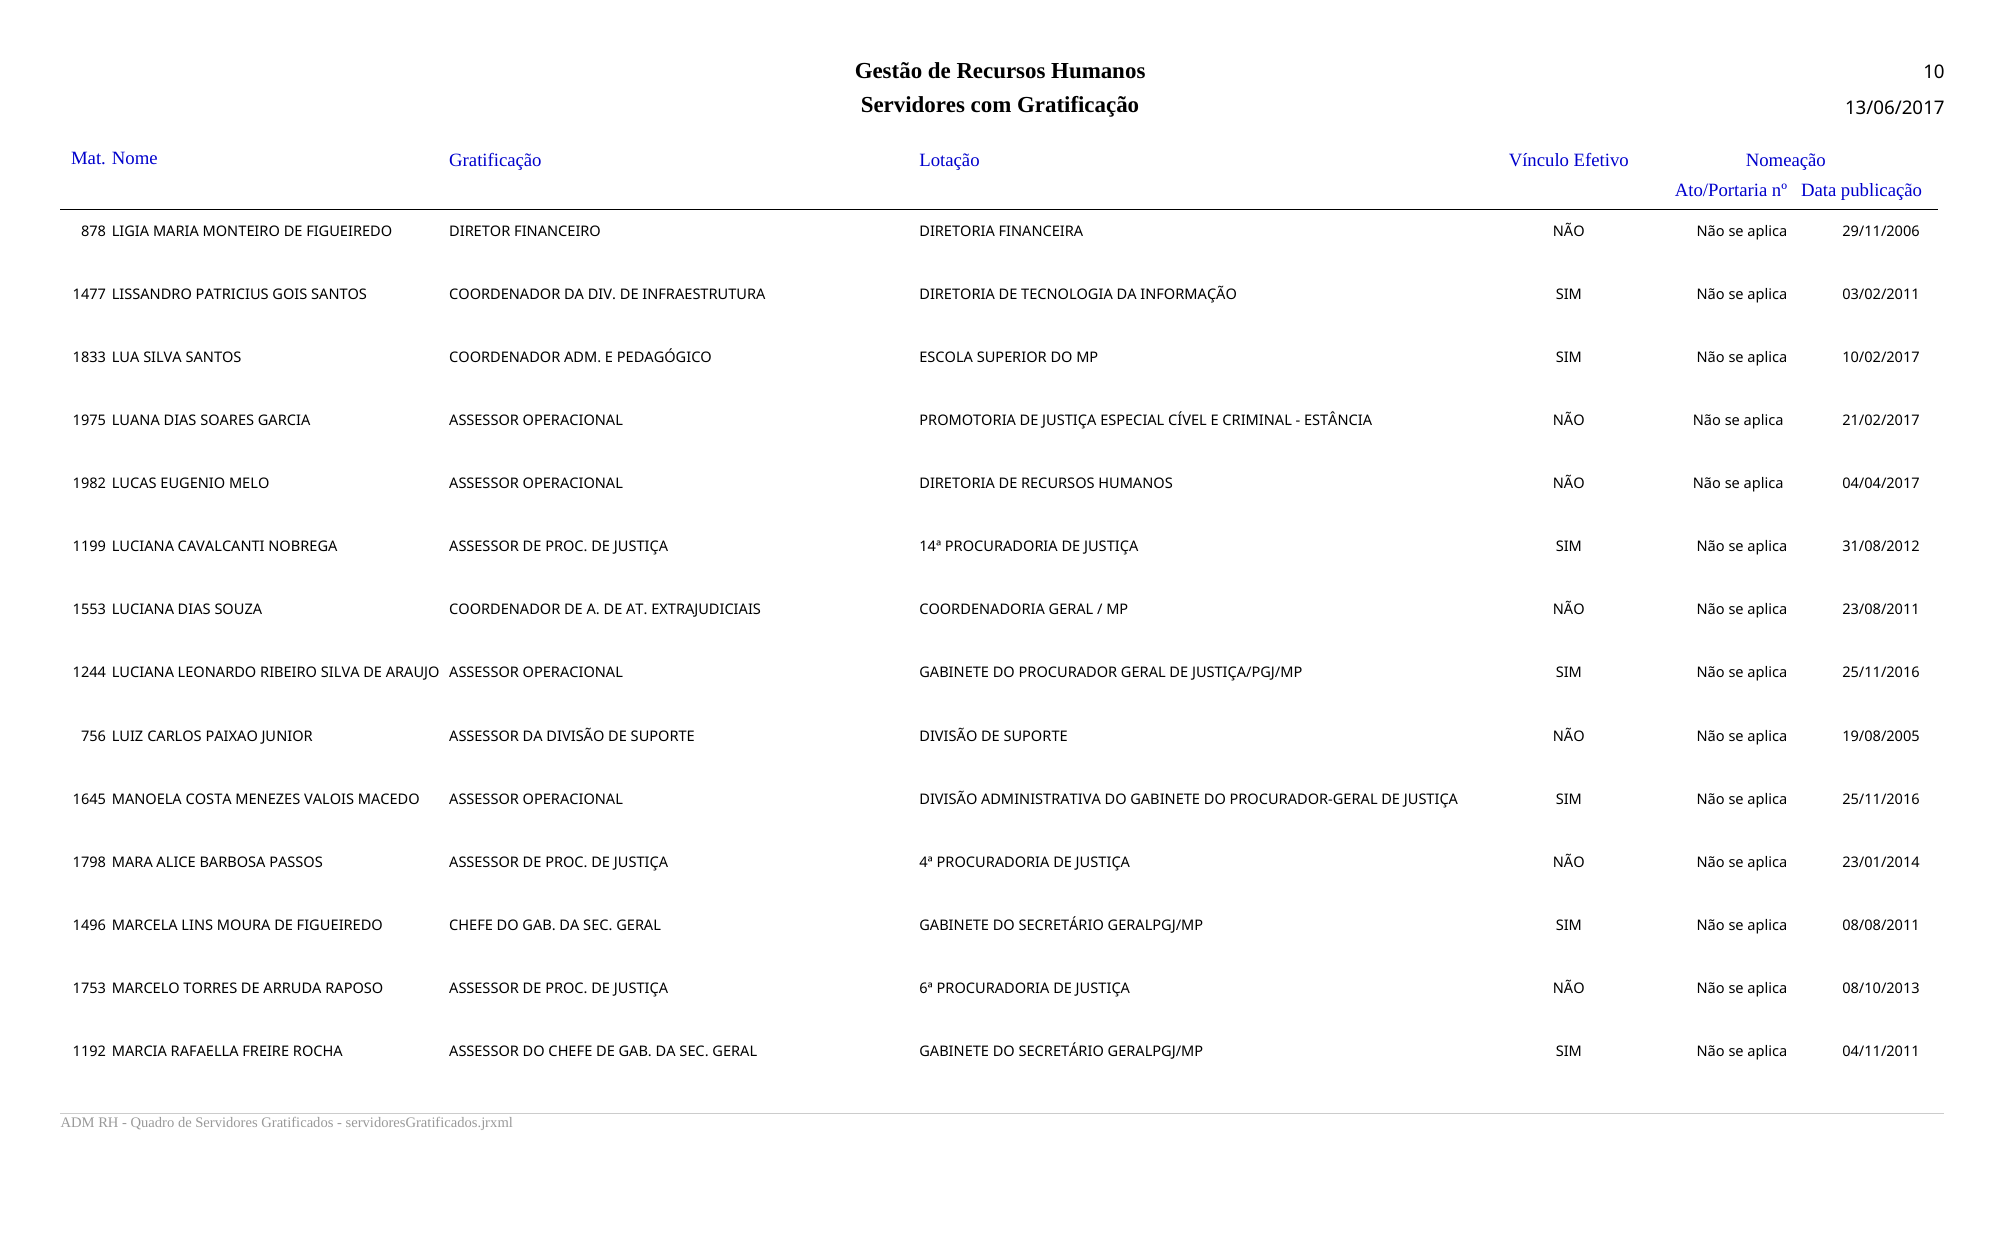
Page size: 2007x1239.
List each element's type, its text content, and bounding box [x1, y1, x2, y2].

table_cell MANOELA COSTA MENEZES VALOIS MACEDO [112, 789, 440, 848]
table_cell ASSESSOR OPERACIONAL [449, 789, 910, 848]
table_cell [910, 754, 919, 767]
table_cell [1486, 438, 1495, 452]
table_cell [910, 452, 919, 470]
table_cell [1486, 220, 1495, 249]
table_cell LUIZ CARLOS PAIXAO JUNIOR [112, 725, 440, 785]
table_cell Data publicação [1787, 179, 1922, 208]
table_cell [1486, 943, 1495, 957]
table_cell [1920, 347, 2007, 375]
table_cell 14ª PROCURADORIA DE JUSTIÇA [919, 536, 1486, 596]
table_cell [910, 641, 919, 659]
table_cell LISSANDRO PATRICIUS GOIS SANTOS [112, 284, 440, 343]
table_cell [1486, 1041, 1495, 1069]
table_cell [1920, 410, 2007, 438]
table_cell [1642, 1070, 2007, 1083]
table_cell [1486, 957, 2007, 975]
table_cell [1486, 536, 1495, 564]
table_cell [1642, 789, 1649, 817]
table_cell [1486, 578, 2007, 596]
table_cell Não se aplica [1649, 915, 1787, 943]
table_cell [440, 284, 449, 312]
table_cell 08/10/2013 [1793, 978, 1919, 1006]
table_cell [106, 852, 112, 880]
table_cell [910, 473, 919, 501]
table_cell [1920, 1041, 2007, 1069]
table_cell [910, 725, 919, 754]
table_cell [1486, 565, 1495, 578]
table_cell 23/08/2011 [1793, 599, 1919, 628]
table_cell [0, 95, 213, 123]
table_cell Não se aplica [1649, 662, 1787, 691]
table_cell [1486, 1020, 2007, 1038]
table_cell [0, 123, 2007, 147]
table_cell [1486, 375, 1495, 389]
table_cell [440, 263, 449, 280]
table_cell [106, 284, 112, 312]
table_cell [199, 149, 449, 177]
table_cell [910, 578, 919, 596]
table_cell [910, 978, 919, 1006]
table_cell [1486, 691, 1495, 704]
table_cell Vínculo Efetivo [1495, 149, 1642, 178]
table_cell NÃO [1495, 599, 1642, 641]
table_cell Lotação [919, 149, 1486, 178]
table_cell [106, 347, 112, 375]
table_cell [1920, 852, 2007, 880]
table_cell [910, 817, 919, 831]
table_cell [1486, 894, 2007, 912]
table_cell [0, 389, 112, 407]
table_cell [1486, 501, 1495, 515]
table_cell [910, 410, 919, 438]
table_cell 04/04/2017 [1793, 473, 1919, 501]
table_header Mat. [44, 147, 106, 177]
table_cell 10 [1790, 59, 1944, 85]
table_cell [1486, 662, 1495, 691]
table_cell Gestão de Recursos Humanos [213, 57, 1787, 85]
table_cell Não se aplica [1649, 284, 1787, 312]
table_cell [1787, 662, 1792, 691]
table_cell [910, 312, 919, 326]
table_cell [1486, 263, 2007, 280]
table_cell Nomeação [1649, 149, 1922, 178]
table_cell [910, 599, 919, 628]
table_cell Não se aplica [1649, 725, 1787, 754]
table_cell [910, 943, 919, 957]
table_cell [1920, 284, 2007, 312]
table_cell [0, 263, 112, 280]
table_cell [0, 473, 9, 501]
table_cell [910, 789, 919, 817]
table_cell [910, 894, 919, 912]
table_cell Não se aplica [1649, 978, 1787, 1006]
table_cell [0, 1070, 112, 1083]
table_cell [0, 347, 9, 375]
table_cell [1642, 725, 1649, 754]
table_cell [910, 438, 919, 452]
table_cell [910, 375, 919, 389]
table_cell [1642, 880, 2007, 894]
table_header [0, 0, 2007, 57]
table_cell 19/08/2005 [1793, 725, 1919, 754]
table_cell [1787, 220, 1792, 249]
table_cell [440, 704, 449, 722]
table_cell [0, 1083, 112, 1101]
table_cell [0, 768, 112, 785]
table_cell [0, 375, 112, 389]
table_cell [1787, 347, 1792, 375]
table_cell [440, 768, 449, 785]
table_cell [0, 85, 2007, 91]
table_cell LUANA DIAS SOARES GARCIA [112, 410, 440, 470]
table_cell NÃO [1495, 220, 1642, 262]
table_cell [0, 852, 9, 880]
table_cell 1199 [9, 536, 106, 564]
table_cell [0, 515, 112, 533]
table_cell [106, 220, 112, 249]
table_cell [1945, 59, 2007, 85]
table_cell [1920, 473, 2007, 501]
table_cell [1642, 312, 2007, 326]
table_cell DIRETOR FINANCEIRO [449, 220, 910, 280]
table_cell [1945, 95, 2007, 123]
table_cell [440, 852, 449, 880]
table_cell 13/06/2017 [1790, 95, 1944, 123]
table_cell Não se aplica [1649, 473, 1787, 501]
table_cell PROMOTORIA DE JUSTIÇA ESPECIAL CÍVEL E CRIMINAL - ESTÂNCIA [919, 410, 1486, 470]
table_cell [440, 662, 449, 691]
table_cell 10/02/2017 [1793, 347, 1919, 375]
table_cell [910, 957, 919, 975]
table_cell [1486, 284, 1495, 312]
table_cell ASSESSOR OPERACIONAL [449, 662, 910, 722]
table_cell [910, 1020, 919, 1038]
table_cell [1945, 1113, 2007, 1137]
table_cell [1787, 978, 1792, 1006]
table_cell [1486, 515, 2007, 533]
table_cell [106, 149, 112, 177]
table_cell [1642, 662, 1649, 691]
table_cell COORDENADORIA GERAL / MP [919, 599, 1486, 659]
table_cell [440, 1083, 449, 1101]
table_cell Não se aplica [1649, 347, 1787, 375]
table_cell [0, 1041, 9, 1069]
table_cell 31/08/2012 [1793, 536, 1919, 564]
table_cell [1486, 249, 1495, 262]
table_cell DIVISÃO ADMINISTRATIVA DO GABINETE DO PROCURADOR-GERAL DE JUSTIÇA [919, 789, 1486, 848]
table_cell [1486, 149, 1495, 177]
table_cell [1920, 789, 2007, 817]
table_cell [1486, 817, 1495, 831]
table_cell Não se aplica [1649, 852, 1787, 880]
table_cell ASSESSOR DE PROC. DE JUSTIÇA [449, 852, 910, 912]
table_cell [440, 438, 449, 452]
table_cell COORDENADOR DE A. DE AT. EXTRAJUDICIAIS [449, 599, 910, 659]
table_cell [1642, 149, 1649, 177]
table_cell [0, 536, 9, 564]
table_cell Não se aplica [1649, 599, 1787, 628]
table_cell [0, 704, 112, 722]
table_cell [106, 599, 112, 628]
table_cell 25/11/2016 [1793, 662, 1919, 691]
table_cell [0, 410, 9, 438]
table_cell [1920, 220, 2007, 249]
table_cell LUCIANA CAVALCANTI NOBREGA [112, 536, 440, 596]
table_cell 1244 [9, 662, 106, 691]
table_cell LUCAS EUGENIO MELO [112, 473, 440, 533]
table_cell 6ª PROCURADORIA DE JUSTIÇA [919, 978, 1486, 1038]
table_cell NÃO [1495, 725, 1642, 767]
table_cell MARCELA LINS MOURA DE FIGUEIREDO [112, 915, 440, 975]
table_cell [0, 220, 9, 249]
table_cell [440, 389, 449, 407]
table_cell [1642, 501, 2007, 515]
table_cell 1192 [9, 1041, 106, 1069]
table_cell [0, 1113, 60, 1137]
table_cell Não se aplica [1649, 536, 1787, 564]
table_cell SIM [1495, 536, 1642, 578]
table_cell [1920, 915, 2007, 943]
table_cell [1642, 347, 1649, 375]
table_cell [910, 1070, 919, 1083]
table_cell [1642, 978, 1649, 1006]
table_cell [1920, 599, 2007, 628]
table_cell [1642, 249, 2007, 262]
table_cell [440, 536, 449, 564]
table_cell [440, 880, 449, 894]
table_cell [0, 249, 112, 262]
table_cell [0, 312, 112, 326]
table_cell [440, 628, 449, 641]
table_cell [910, 149, 919, 177]
table_cell [1642, 817, 2007, 831]
table_cell 04/11/2011 [1793, 1041, 1919, 1069]
table_cell [0, 831, 112, 848]
table_cell [910, 263, 919, 280]
table_cell [1642, 536, 1649, 564]
table_cell [440, 326, 449, 343]
table_cell NÃO [1495, 410, 1642, 452]
table_cell [910, 1083, 919, 1101]
table_cell DIRETORIA DE TECNOLOGIA DA INFORMAÇÃO [919, 284, 1486, 343]
table_cell [106, 1041, 112, 1069]
table_cell ESCOLA SUPERIOR DO MP [919, 347, 1486, 407]
table_cell COORDENADOR ADM. E PEDAGÓGICO [449, 347, 910, 407]
table_cell ASSESSOR DA DIVISÃO DE SUPORTE [449, 725, 910, 785]
table_cell [910, 249, 919, 262]
table_cell [1787, 473, 1792, 501]
table_cell [0, 1020, 112, 1038]
table_cell [0, 1006, 112, 1020]
table_cell [1486, 704, 2007, 722]
table_cell 23/01/2014 [1793, 852, 1919, 880]
table_cell [440, 515, 449, 533]
table_cell [1642, 599, 1649, 628]
table_cell [1642, 1041, 1649, 1069]
table_cell [1642, 628, 2007, 641]
table_cell [0, 957, 112, 975]
table_cell [1486, 628, 1495, 641]
table_cell [1920, 536, 2007, 564]
table_cell [1486, 452, 2007, 470]
table_cell 03/02/2011 [1793, 284, 1919, 312]
table_cell [910, 628, 919, 641]
table_cell [0, 915, 9, 943]
table_cell [440, 831, 449, 848]
table_cell [440, 943, 449, 957]
table_cell LIGIA MARIA MONTEIRO DE FIGUEIREDO [112, 220, 440, 280]
table_cell [910, 347, 919, 375]
table_cell [1486, 389, 2007, 407]
table_cell [0, 599, 9, 628]
table_cell [440, 578, 449, 596]
table_cell [1642, 220, 1649, 249]
table_cell 1496 [9, 915, 106, 943]
table_cell [1642, 754, 2007, 767]
table_cell [440, 347, 449, 375]
table_cell 878 [9, 220, 106, 249]
table_cell SIM [1495, 789, 1642, 831]
table_cell [0, 578, 112, 596]
table_cell 1798 [9, 852, 106, 880]
table_cell NÃO [1495, 473, 1642, 515]
table_cell [106, 725, 112, 754]
table_cell [440, 312, 449, 326]
table_cell 1477 [9, 284, 106, 312]
table_cell 4ª PROCURADORIA DE JUSTIÇA [919, 852, 1486, 912]
table_cell [1787, 1041, 1792, 1069]
table_cell [1642, 1006, 2007, 1020]
table_cell [0, 978, 9, 1006]
table_cell [440, 565, 449, 578]
table_cell [910, 704, 919, 722]
table_cell 21/02/2017 [1793, 410, 1919, 438]
table_cell [1486, 1006, 1495, 1020]
table_cell [1787, 284, 1792, 312]
table_cell [1642, 410, 1649, 438]
table_cell [0, 565, 112, 578]
table_cell [440, 1020, 449, 1038]
table_cell LUCIANA LEONARDO RIBEIRO SILVA DE ARAUJO [112, 662, 440, 722]
table_cell [910, 852, 919, 880]
table_cell [440, 410, 449, 438]
table_cell 1553 [9, 599, 106, 628]
table_cell [0, 1101, 2007, 1113]
table_cell [440, 817, 449, 831]
table_cell GABINETE DO PROCURADOR GERAL DE JUSTIÇA/PGJ/MP [919, 662, 1486, 722]
table_cell [106, 536, 112, 564]
table_cell [106, 978, 112, 1006]
table_header Nome [112, 147, 199, 177]
table_cell SIM [1495, 1041, 1642, 1083]
table_cell [910, 880, 919, 894]
table_cell 25/11/2016 [1793, 789, 1919, 817]
table_cell NÃO [1495, 852, 1642, 894]
table_cell [440, 691, 449, 704]
table_cell [106, 410, 112, 438]
table_cell ASSESSOR DO CHEFE DE GAB. DA SEC. GERAL [449, 1041, 910, 1101]
table_cell [0, 691, 112, 704]
table_cell [1787, 915, 1792, 943]
table_cell Gratificação [449, 149, 910, 178]
table_cell MARCIA RAFAELLA FREIRE ROCHA [112, 1041, 440, 1101]
table_cell Não se aplica [1649, 1041, 1787, 1069]
table_cell Não se aplica [1649, 410, 1787, 438]
table_cell [106, 915, 112, 943]
table_cell ASSESSOR OPERACIONAL [449, 410, 910, 470]
table_cell [1486, 599, 1495, 628]
table_cell [440, 220, 449, 249]
table_cell SIM [1495, 284, 1642, 326]
table_cell DIVISÃO DE SUPORTE [919, 725, 1486, 785]
table_cell ADM RH - Quadro de Servidores Gratificados - servidoresGratificados.jrxml [60, 1114, 1944, 1137]
table_cell [1642, 852, 1649, 880]
table_cell [0, 817, 112, 831]
table_cell [440, 501, 449, 515]
table_cell [440, 599, 449, 628]
table_cell [1642, 375, 2007, 389]
table_cell [106, 662, 112, 691]
table_cell [0, 754, 112, 767]
table_cell [1486, 641, 2007, 659]
table_cell 1833 [9, 347, 106, 375]
table_cell [440, 1006, 449, 1020]
table_cell [1920, 725, 2007, 754]
table_cell [0, 211, 2007, 220]
table_cell NÃO [1495, 978, 1642, 1020]
table_cell SIM [1495, 662, 1642, 704]
table_cell [1787, 789, 1792, 817]
table_cell DIRETORIA DE RECURSOS HUMANOS [919, 473, 1486, 533]
table_cell [1486, 347, 1495, 375]
table_cell [1787, 536, 1792, 564]
table_cell [0, 326, 112, 343]
table_cell 1975 [9, 410, 106, 438]
table_cell GABINETE DO SECRETÁRIO GERALPGJ/MP [919, 915, 1486, 975]
table_cell COORDENADOR DA DIV. DE INFRAESTRUTURA [449, 284, 910, 343]
table_cell [910, 389, 919, 407]
table_cell [440, 978, 449, 1006]
table_cell [106, 789, 112, 817]
table_cell [1787, 599, 1792, 628]
table_cell [1642, 473, 1649, 501]
table_cell [0, 725, 9, 754]
table_cell [1486, 754, 1495, 767]
table_cell [1486, 978, 1495, 1006]
table_cell [910, 662, 919, 691]
table_cell [440, 249, 449, 262]
table_cell [910, 501, 919, 515]
table_cell [1642, 284, 1649, 312]
table_cell [440, 894, 449, 912]
table_cell [1642, 915, 1649, 943]
table_cell [1486, 789, 1495, 817]
table_cell [440, 1041, 449, 1069]
table_cell [1920, 978, 2007, 1006]
table_cell [440, 452, 449, 470]
table_cell [910, 565, 919, 578]
table_cell 756 [9, 725, 106, 754]
table_cell [440, 375, 449, 389]
table_cell [1642, 565, 2007, 578]
table_cell [910, 831, 919, 848]
table_cell [1486, 915, 1495, 943]
table_cell CHEFE DO GAB. DA SEC. GERAL [449, 915, 910, 975]
table_cell [1486, 473, 1495, 501]
table_cell [106, 473, 112, 501]
table_cell [1642, 943, 2007, 957]
table_cell ASSESSOR DE PROC. DE JUSTIÇA [449, 978, 910, 1038]
table_cell [1486, 326, 2007, 343]
table_cell Não se aplica [1649, 789, 1787, 817]
table_cell [1486, 880, 1495, 894]
table_cell [1642, 438, 2007, 452]
table_cell [0, 284, 9, 312]
table_cell [910, 691, 919, 704]
table_cell [440, 641, 449, 659]
table_cell [440, 789, 449, 817]
table_cell 1982 [9, 473, 106, 501]
table_cell LUA SILVA SANTOS [112, 347, 440, 407]
table_cell ASSESSOR OPERACIONAL [449, 473, 910, 533]
table_cell 29/11/2006 [1793, 220, 1919, 249]
table_cell [0, 59, 213, 85]
table_cell [1787, 410, 1792, 438]
table_cell [0, 501, 112, 515]
table_cell [910, 220, 919, 249]
table_cell Servidores com Gratificação [213, 91, 1787, 123]
table_cell [1920, 662, 2007, 691]
table_cell 1645 [9, 789, 106, 817]
table_cell [0, 662, 9, 691]
table_cell [910, 915, 919, 943]
table_cell MARA ALICE BARBOSA PASSOS [112, 852, 440, 912]
table_cell Não se aplica [1649, 220, 1787, 249]
table_cell [1922, 149, 2007, 177]
table_cell [910, 768, 919, 785]
table_cell [440, 754, 449, 767]
table_cell [1486, 1070, 1495, 1083]
table_cell [0, 179, 1649, 208]
table_cell [1486, 725, 1495, 754]
table_cell SIM [1495, 915, 1642, 957]
table_cell [910, 515, 919, 533]
table_cell [910, 1041, 919, 1069]
table_cell [1486, 852, 1495, 880]
table_cell [440, 957, 449, 975]
table_cell [0, 452, 112, 470]
table_cell [910, 1006, 919, 1020]
table_cell LUCIANA DIAS SOUZA [112, 599, 440, 659]
table_cell [0, 943, 112, 957]
table_cell [0, 789, 9, 817]
table_cell [0, 880, 112, 894]
table_cell 08/08/2011 [1793, 915, 1919, 943]
table_cell [1787, 725, 1792, 754]
table_cell [1486, 831, 2007, 848]
table_cell [1486, 410, 1495, 438]
table_cell [1486, 768, 2007, 785]
table_cell [440, 1070, 449, 1083]
table_cell [0, 894, 112, 912]
table_cell GABINETE DO SECRETÁRIO GERALPGJ/MP [919, 1041, 1486, 1101]
table_cell Ato/Portaria nº [1649, 179, 1787, 208]
table_cell [440, 915, 449, 943]
table_cell [0, 438, 112, 452]
table_cell 1753 [9, 978, 106, 1006]
table_cell MARCELO TORRES DE ARRUDA RAPOSO [112, 978, 440, 1038]
table_cell [0, 641, 112, 659]
table_cell DIRETORIA FINANCEIRA [919, 220, 1486, 280]
table_cell ASSESSOR DE PROC. DE JUSTIÇA [449, 536, 910, 596]
table_cell [0, 628, 112, 641]
table_cell [1922, 179, 2007, 208]
table_cell [910, 284, 919, 312]
table_cell [1486, 312, 1495, 326]
table_cell [440, 473, 449, 501]
table_cell [910, 326, 919, 343]
table_cell [440, 725, 449, 754]
table_cell [910, 536, 919, 564]
table_cell SIM [1495, 347, 1642, 389]
table_cell [1642, 691, 2007, 704]
table_cell [1486, 1083, 2007, 1101]
table_cell [0, 149, 44, 177]
table_cell [1787, 852, 1792, 880]
